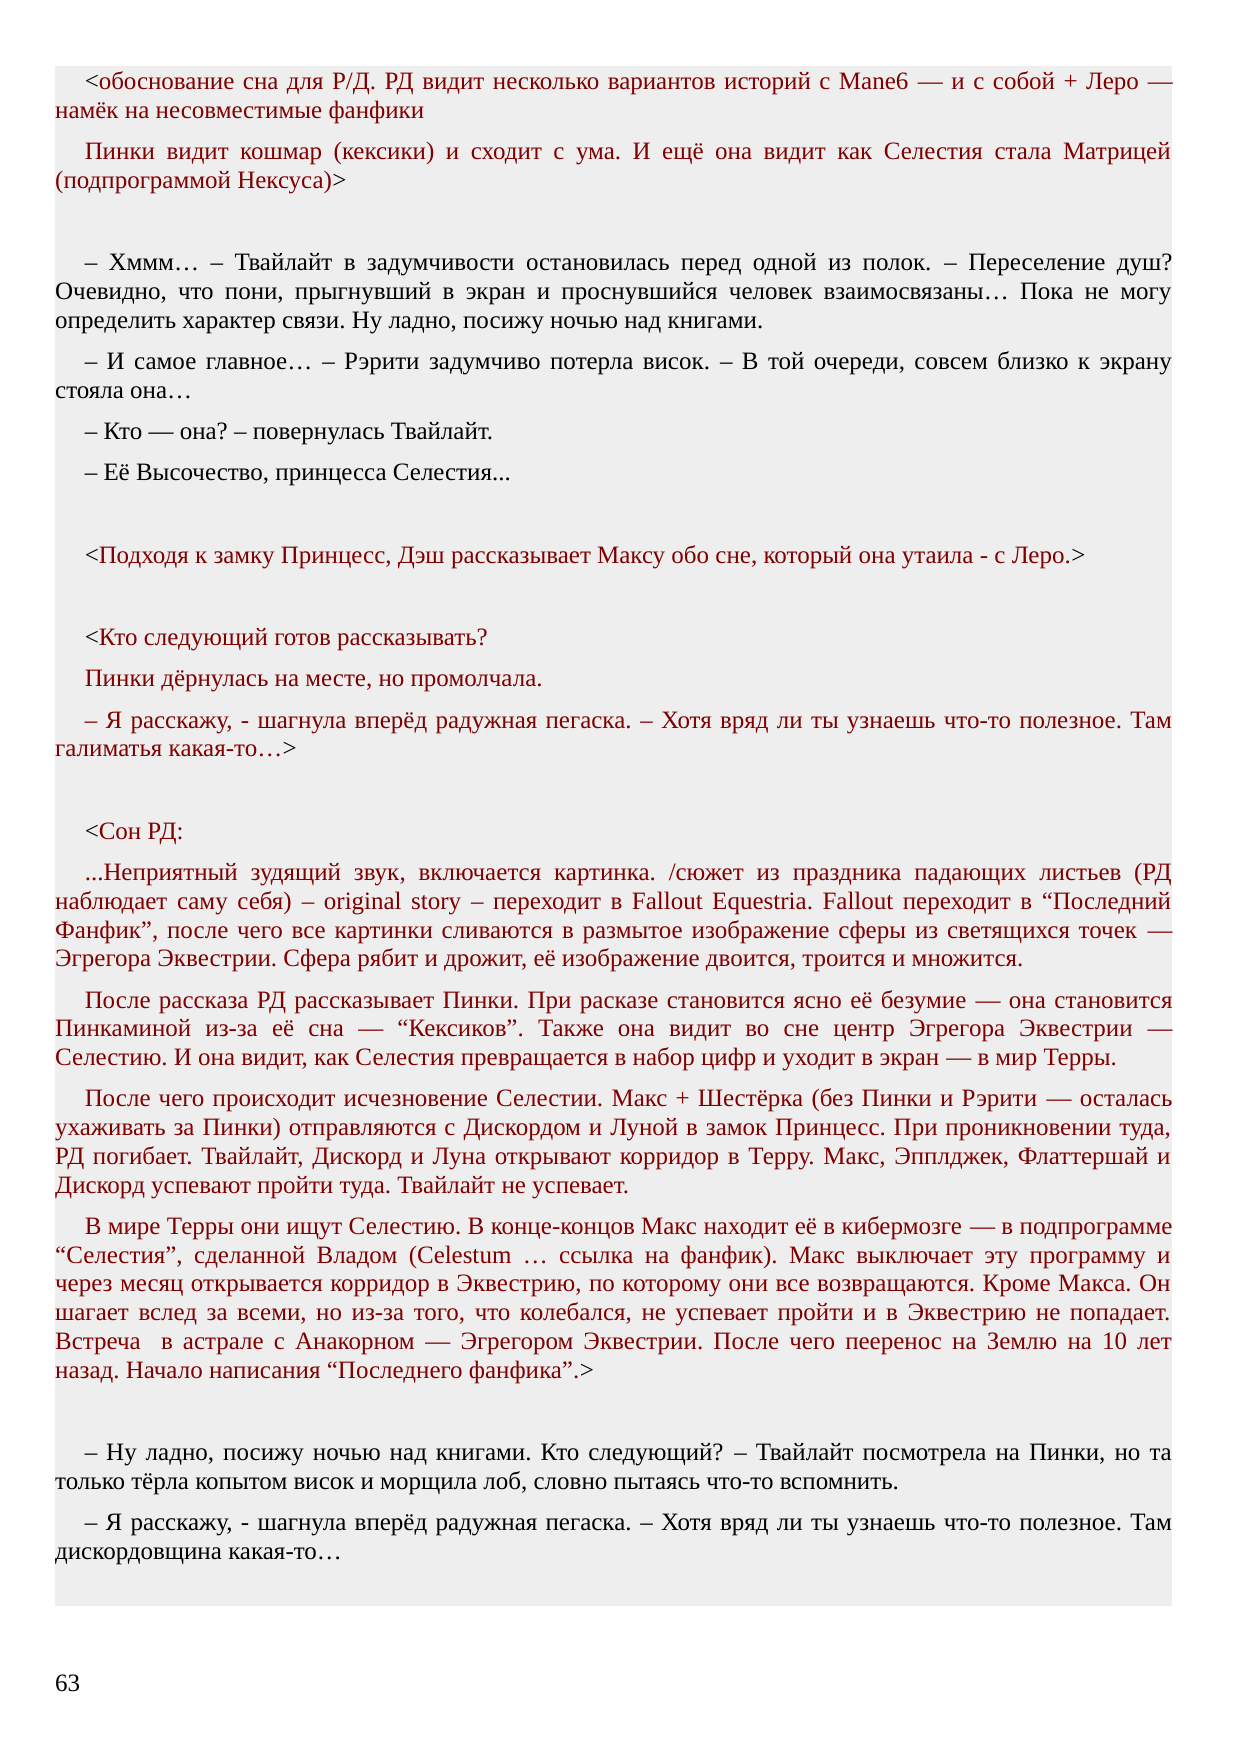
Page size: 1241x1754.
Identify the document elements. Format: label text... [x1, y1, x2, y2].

text После рассказа РД рассказывает Пинки. При расказе становится ясно её безумие — она становится Пинкаминой из-за её сна — “Кексиков”. Также она видит во сне центр Эгрегора Эквестрии — Селестию. И она видит, как Селестия превращается в набор цифр и уходит в экран — в мир Терры. [55, 985, 1172, 1071]
text – Кто — она? – повернулась Твайлайт. [55, 416, 1172, 445]
text – Ну ладно, посижу ночью над книгами. Кто следующий? – Твайлайт посмотрела на Пинки, но та только тёрла копытом висок и морщила лоб, словно пытаясь что-то вспомнить. [55, 1437, 1172, 1495]
text – Я расскажу, - шагнула вперёд радужная пегаска. – Хотя вряд ли ты узнаешь что-то полезное. Там галиматья какая-то…> [55, 705, 1172, 762]
text Пинки дёрнулась на месте, но промолчала. [55, 663, 1172, 692]
text Пинки видит кошмар (кексики) и сходит с ума. И ещё она видит как Селестия стала Матрицей (подпрограммой Нексуса)> [55, 136, 1172, 193]
text – И самое главное… – Рэрити задумчиво потерла висок. – В той очереди, совсем близко к экрану стояла она… [55, 346, 1172, 403]
text – Её Высочество, принцесса Селестия... [55, 457, 1172, 486]
text ...Неприятный зудящий звук, включается картинка. /сюжет из праздника падающих листьев (РД наблюдает саму себя) – original story – переходит в Fallout Equestria. Fallout переходит в “Последний Фанфик”, после чего все картинки сливаются в размытое изображение сферы из светящихся точек — Эгрегора Эквестрии. Сфера рябит и дрожит, её изображение двоится, троится и множится. [55, 857, 1172, 972]
text <обоснование сна для Р/Д. РД видит несколько вариантов историй с Mane6 — и с собой + Леро — намёк на несовместимые фанфики [55, 66, 1172, 123]
text <Кто следующий готов рассказывать? [55, 622, 1172, 651]
text – Хммм… – Твайлайт в задумчивости остановилась перед одной из полок. – Переселение душ? Очевидно, что пони, прыгнувший в экран и проснувшийся человек взаимосвязаны… Пока не могу определить характер связи. Ну ладно, посижу ночью над книгами. [55, 247, 1172, 333]
text <Сон РД: [55, 816, 1172, 845]
text В мире Терры они ищут Селестию. В конце-концов Макс находит её в кибермозге — в подпрограмме “Селестия”, сделанной Владом (Celestum … ссылка на фанфик). Макс выключает эту программу и через месяц открывается корридор в Эквестрию, по которому они все возвращаются. Кроме Макса. Он шагает вслед за всеми, но из-за того, что колебался, не успевает пройти и в Эквестрию не попадает. Встреча в астрале с Анакорном — Эгрегором Эквестрии. После чего пееренос на Землю на 10 лет назад. Начало написания “Последнего фанфика”.> [55, 1211, 1172, 1383]
text После чего происходит исчезновение Селестии. Макс + Шестёрка (без Пинки и Рэрити — осталась ухаживать за Пинки) отправляются с Дискордом и Луной в замок Принцесс. При проникновении туда, РД погибает. Твайлайт, Дискорд и Луна открывают корридор в Терру. Макс, Эпплджек, Флаттершай и Дискорд успевают пройти туда. Твайлайт не успевает. [55, 1083, 1172, 1198]
text <Подходя к замку Принцесс, Дэш рассказывает Максу обо сне, который она утаила - с Леро.> [55, 540, 1172, 568]
text – Я расскажу, - шагнула вперёд радужная пегаска. – Хотя вряд ли ты узнаешь что-то полезное. Там дискордовщина какая-то… [55, 1507, 1172, 1565]
